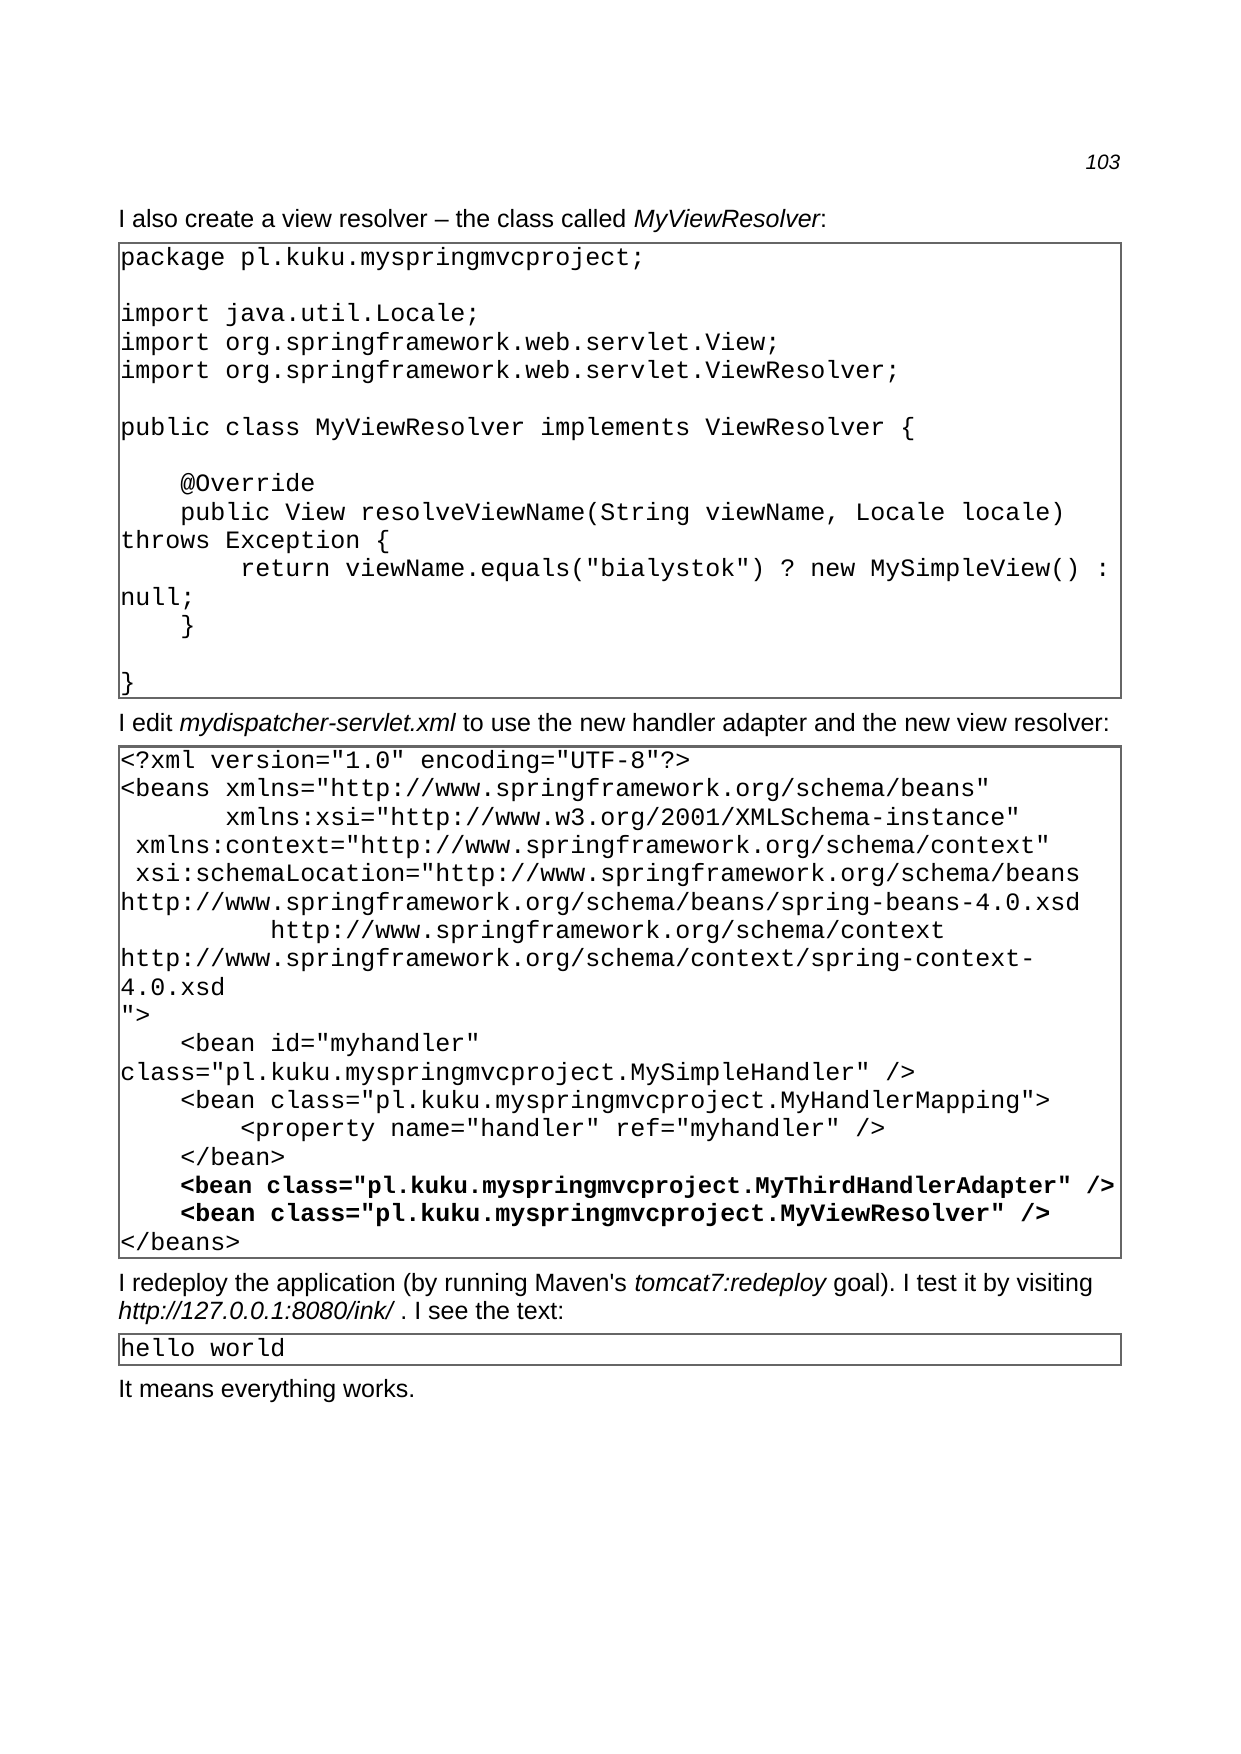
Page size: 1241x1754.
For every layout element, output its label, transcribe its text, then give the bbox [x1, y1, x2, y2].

text "> [120, 1000, 1120, 1029]
text public class MyViewResolver implements ViewResolver { [120, 412, 1120, 442]
text <bean class="pl.kuku.myspringmvcproject.MyViewResolver" /> [120, 1199, 1120, 1227]
text <beans xmlns="http://www.springframework.org/schema/beans" [120, 774, 1120, 802]
text http://www.springframework.org/schema/context http://www.springframework.org/schema/context/spring-context-4.0.xsd [120, 915, 1120, 1000]
text public View resolveViewName(String viewName, Locale locale) throws Exception { [120, 497, 1120, 554]
text } [120, 667, 1120, 697]
text <bean class="pl.kuku.myspringmvcproject.MyThirdHandlerAdapter" /> [120, 1170, 1120, 1199]
text I edit mydispatcher-servlet.xml to use the new handler adapter and the new view resolver: [118, 708, 1122, 736]
text <property name="handler" ref="myhandler" /> [120, 1114, 1120, 1142]
text It means everything works. [118, 1375, 1122, 1403]
text } [120, 610, 1120, 641]
text xmlns:xsi="http://www.w3.org/2001/XMLSchema-instance" [120, 802, 1120, 830]
text return viewName.equals("bialystok") ? new MySimpleView() : null; [120, 554, 1120, 610]
text </bean> [120, 1142, 1120, 1170]
text package pl.kuku.myspringmvcproject; [120, 244, 1120, 272]
text import java.util.Locale; [120, 299, 1120, 327]
text xsi:schemaLocation="http://www.springframework.org/schema/beans http://www.springframework.org/schema/beans/spring-beans-4.0.xsd [120, 859, 1120, 915]
text I also create a view resolver – the class called MyViewResolver: [118, 205, 1122, 233]
text @Override [120, 469, 1120, 497]
text import org.springframework.web.servlet.View; [120, 327, 1120, 355]
text import org.springframework.web.servlet.ViewResolver; [120, 355, 1120, 386]
text xmlns:context="http://www.springframework.org/schema/context" [120, 830, 1120, 859]
text <bean class="pl.kuku.myspringmvcproject.MyHandlerMapping"> [120, 1085, 1120, 1114]
text hello world [120, 1335, 1120, 1364]
text I redeploy the application (by running Maven's tomcat7:redeploy goal). I test it by visiting http://127.0.0.1:8080/ink/ . I see the text: [118, 1268, 1122, 1324]
text <bean id="myhandler" class="pl.kuku.myspringmvcproject.MySimpleHandler" /> [120, 1029, 1120, 1085]
text </beans> [120, 1227, 1120, 1257]
text <?xml version="1.0" encoding="UTF-8"?> [120, 748, 1120, 774]
